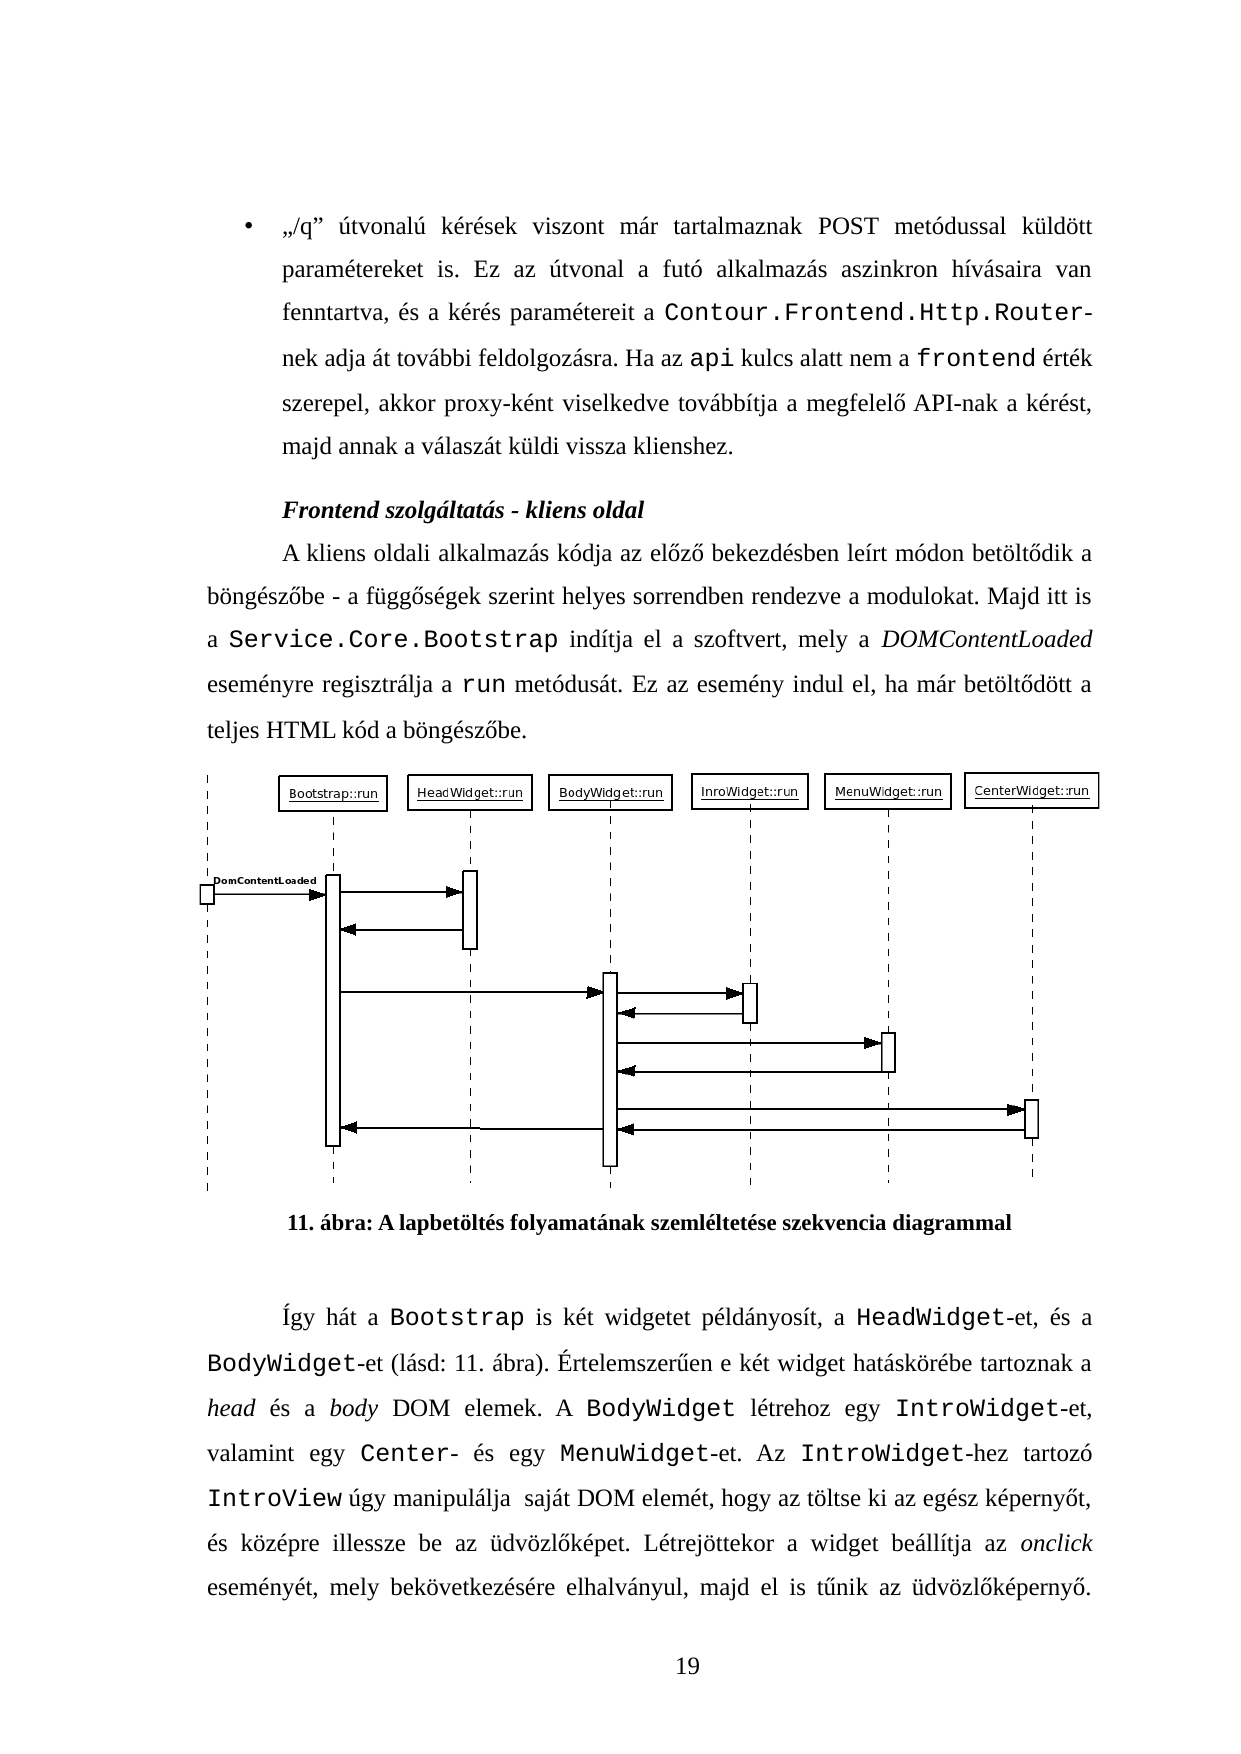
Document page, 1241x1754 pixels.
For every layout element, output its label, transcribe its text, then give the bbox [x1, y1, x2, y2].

list „/q” útvonalú kérések viszont már tartalmaznak POST metódussal küldött paramétereket is. Ez az útvonal a futó alkalmazás aszinkron hívásaira van fenntartva, és a kérés paramétereit a Contour.Frontend.Http.Router-nek adja át további feldolgozásra. Ha az api kulcs alatt nem a frontend érték szerepel, akkor proxy-ként viselkedve továbbítja a megfelelő API-nak a kérést, majd annak a válaszát küldi vissza klienshez. [244, 211, 1092, 460]
subtitle Frontend szolgáltatás - kliens oldal [244, 495, 1092, 524]
text 11. ábra: A lapbetöltés folyamatának szemléltetése szekvencia diagrammal [207, 1196, 1092, 1235]
text Így hát a Bootstrap is két widgetet példányosít, a HeadWidget-et, és a BodyWidget-et (lásd: 11. ábra). Értelemszerűen e két widget hatáskörébe tartoznak a head és a body DOM elemek. A BodyWidget létrehoz egy IntroWidget-et, valamint egy Center- és egy MenuWidget-et. Az IntroWidget-hez tartozó IntroView úgy manipulálja saját DOM elemét, hogy az töltse ki az egész képernyőt, és középre illessze be az üdvözlőképet. Létrejöttekor a widget beállítja az onclick eseményét, mely bekövetkezésére elhalványul, majd el is tűnik az üdvözlőképernyő. [207, 1302, 1092, 1600]
picture [199, 772, 1100, 1196]
text A kliens oldali alkalmazás kódja az előző bekezdésben leírt módon betöltődik a böngészőbe - a függőségek szerint helyes sorrendben rendezve a modulokat. Majd itt is a Service.Core.Bootstrap indítja el a szoftvert, mely a DOMContentLoaded eseményre regisztrálja a run metódusát. Ez az esemény indul el, ha már betöltődött a teljes HTML kód a böngészőbe. [207, 538, 1092, 743]
